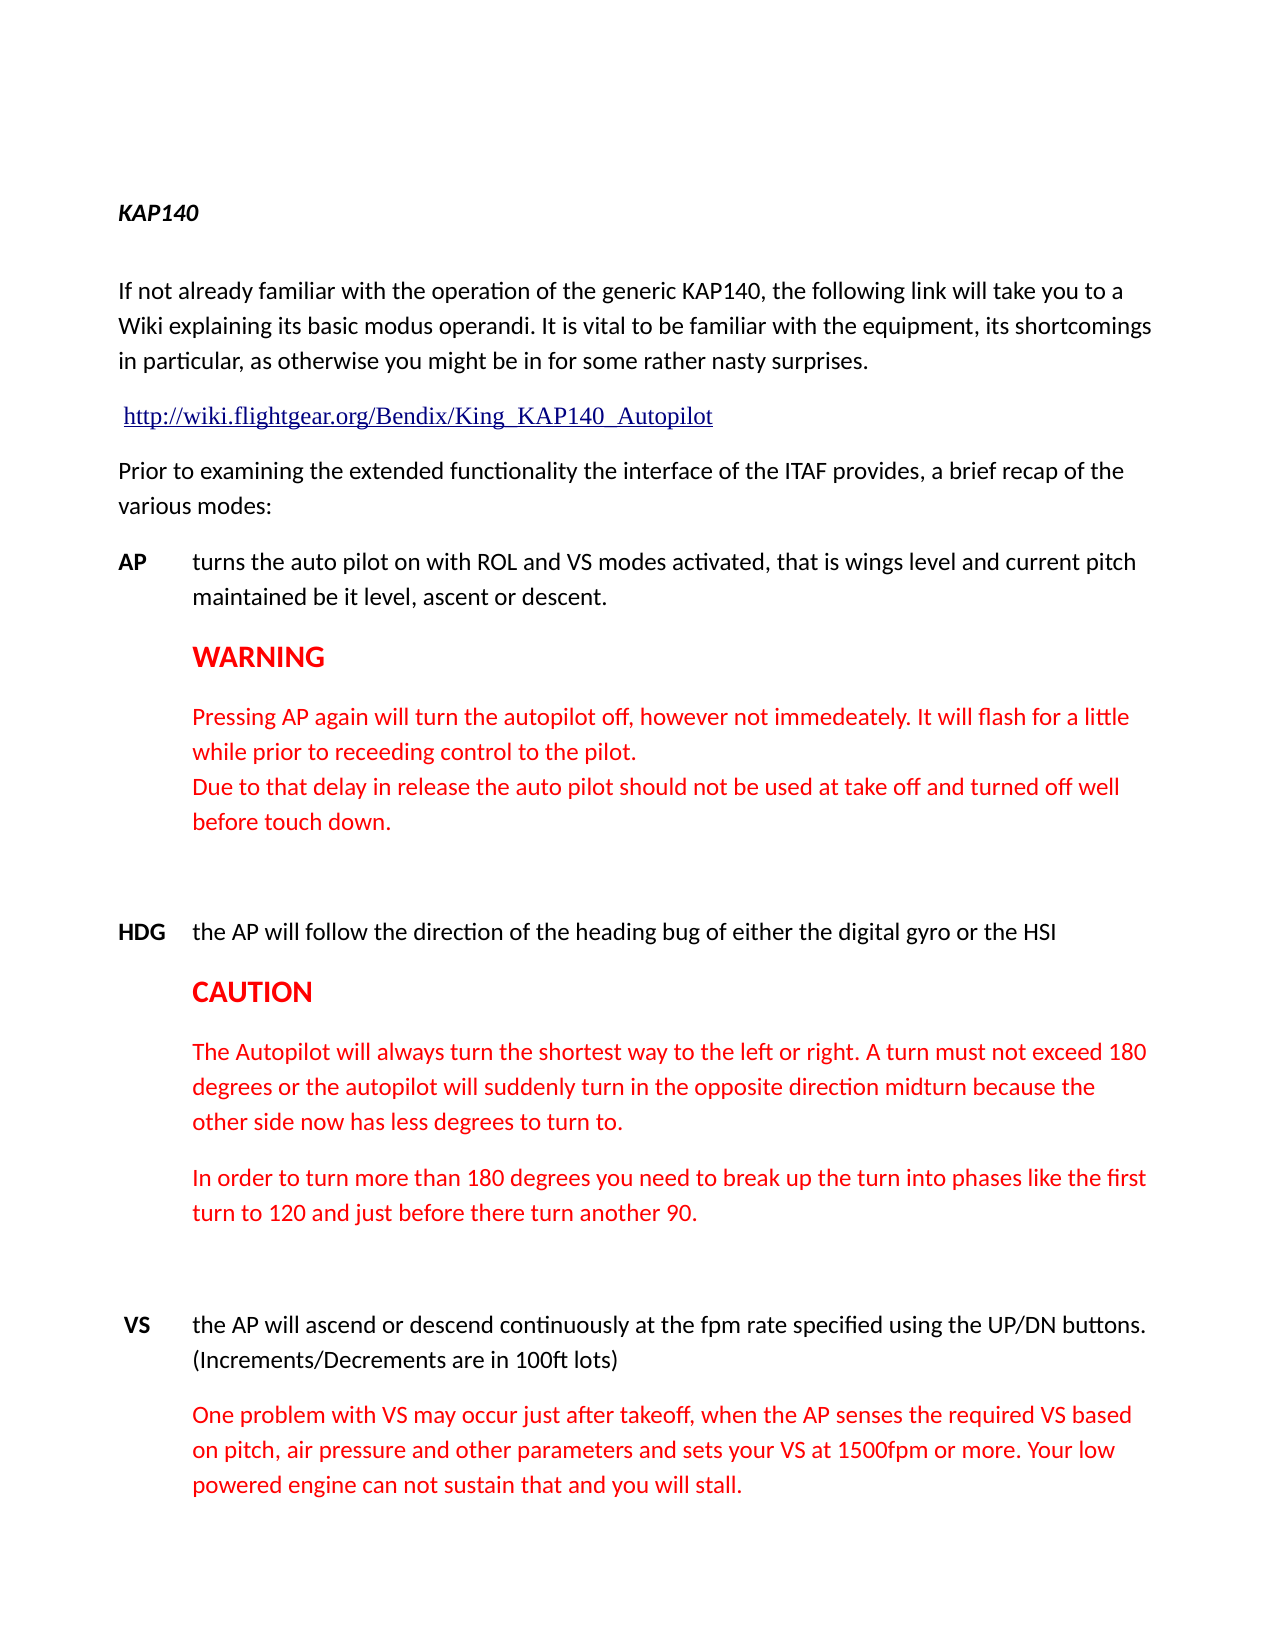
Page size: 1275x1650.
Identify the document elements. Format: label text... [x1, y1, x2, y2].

text In order to turn more than 180 degrees you need to break up the turn into phases like the first turn to 120 and just before there turn another 90. [118, 1162, 1157, 1228]
text HDG the AP will follow the direction of the heading bug of either the digital gyro or the HSI [118, 916, 1157, 946]
text One problem with VS may occur just after takeoff, when the AP senses the required VS based on pitch, air pressure and other parameters and sets your VS at 1500fpm or more. Your low powered engine can not sustain that and you will stall. [118, 1400, 1157, 1500]
text AP turns the auto pilot on with ROL and VS modes activated, that is wings level and current pitch maintained be it level, ascent or descent. [118, 546, 1157, 611]
text CAUTION [118, 972, 1157, 1010]
text WARNING [118, 637, 1157, 675]
text Pressing AP again will turn the autopilot off, however not immedeately. It will flash for a little while prior to receeding control to the pilot. Due to that delay in release the auto pilot should not be used at take off and turned off well before touch down. [118, 701, 1157, 837]
text If not already familiar with the operation of the generic KAP140, the following link will take you to a Wiki explaining its basic modus operandi. It is vital to be familiar with the equipment, its shortcomings in particular, as otherwise you might be in for some rather nasty surprises. [118, 240, 1157, 376]
text The Autopilot will always turn the shortest way to the left or right. A turn must not exceed 180 degrees or the autopilot will suddenly turn in the opposite direction midturn because the other side now has less degrees to turn to. [118, 1036, 1157, 1137]
subtitle KAP140 [118, 197, 1157, 227]
text VS the AP will ascend or descend continuously at the fpm rate specified using the UP/DN buttons. (Increments/Decrements are in 100ft lots) [118, 1309, 1157, 1374]
text http://wiki.flightgear.org/Bendix/King_KAP140_Autopilot [118, 401, 1157, 430]
text Prior to examining the extended functionality the interface of the ITAF provides, a brief recap of the various modes: [118, 455, 1157, 521]
